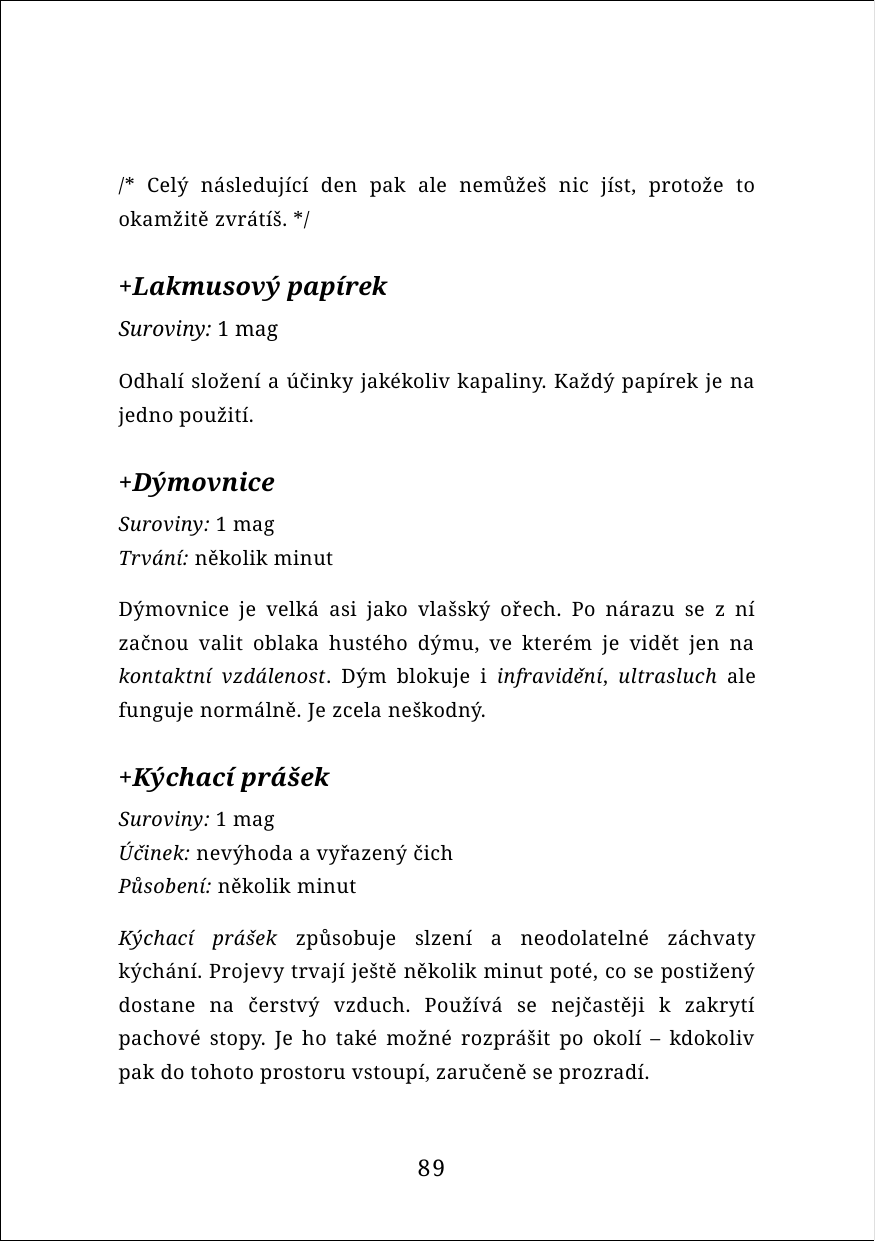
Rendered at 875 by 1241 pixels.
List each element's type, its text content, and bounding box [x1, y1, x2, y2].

text Suroviny: 1 mag Účinek: nevýhoda a vyřazený čich Působení: několik minut [118, 805, 756, 899]
text Dýmovnice je velká asi jako vlašský ořech. Po nárazu se z ní začnou valit oblaka hustého dýmu, ve kterém je vidět jen na kontaktní vzdálenost. Dým blokuje i infravidění, ultrasluch ale funguje normálně. Je zcela neškodný. [118, 595, 756, 723]
text Suroviny: 1 mag [118, 314, 756, 343]
text Kýchací prášek způsobuje slzení a neodolatelné záchvaty kýchání. Projevy trvají ještě několik minut poté, co se postižený dostane na čerstvý vzduch. Používá se nejčastěji k zakrytí pachové stopy. Je ho také možné rozprášit po okolí – kdokoliv pak do tohoto prostoru vstoupí, zaručeně se prozradí. [118, 924, 756, 1085]
text Odhalí složení a účinky jakékoliv kapaliny. Každý papírek je na jedno použití. [118, 368, 756, 428]
text /* Celý následující den pak ale nemůžeš nic jíst, protože to okamžitě zvrátíš. */ [118, 172, 756, 232]
subtitle +Dýmovnice [118, 464, 756, 498]
subtitle +Lakmusový papírek [118, 268, 756, 303]
subtitle +Kýchací prášek [118, 759, 756, 793]
text Suroviny: 1 mag Trvání: několik minut [118, 510, 756, 571]
